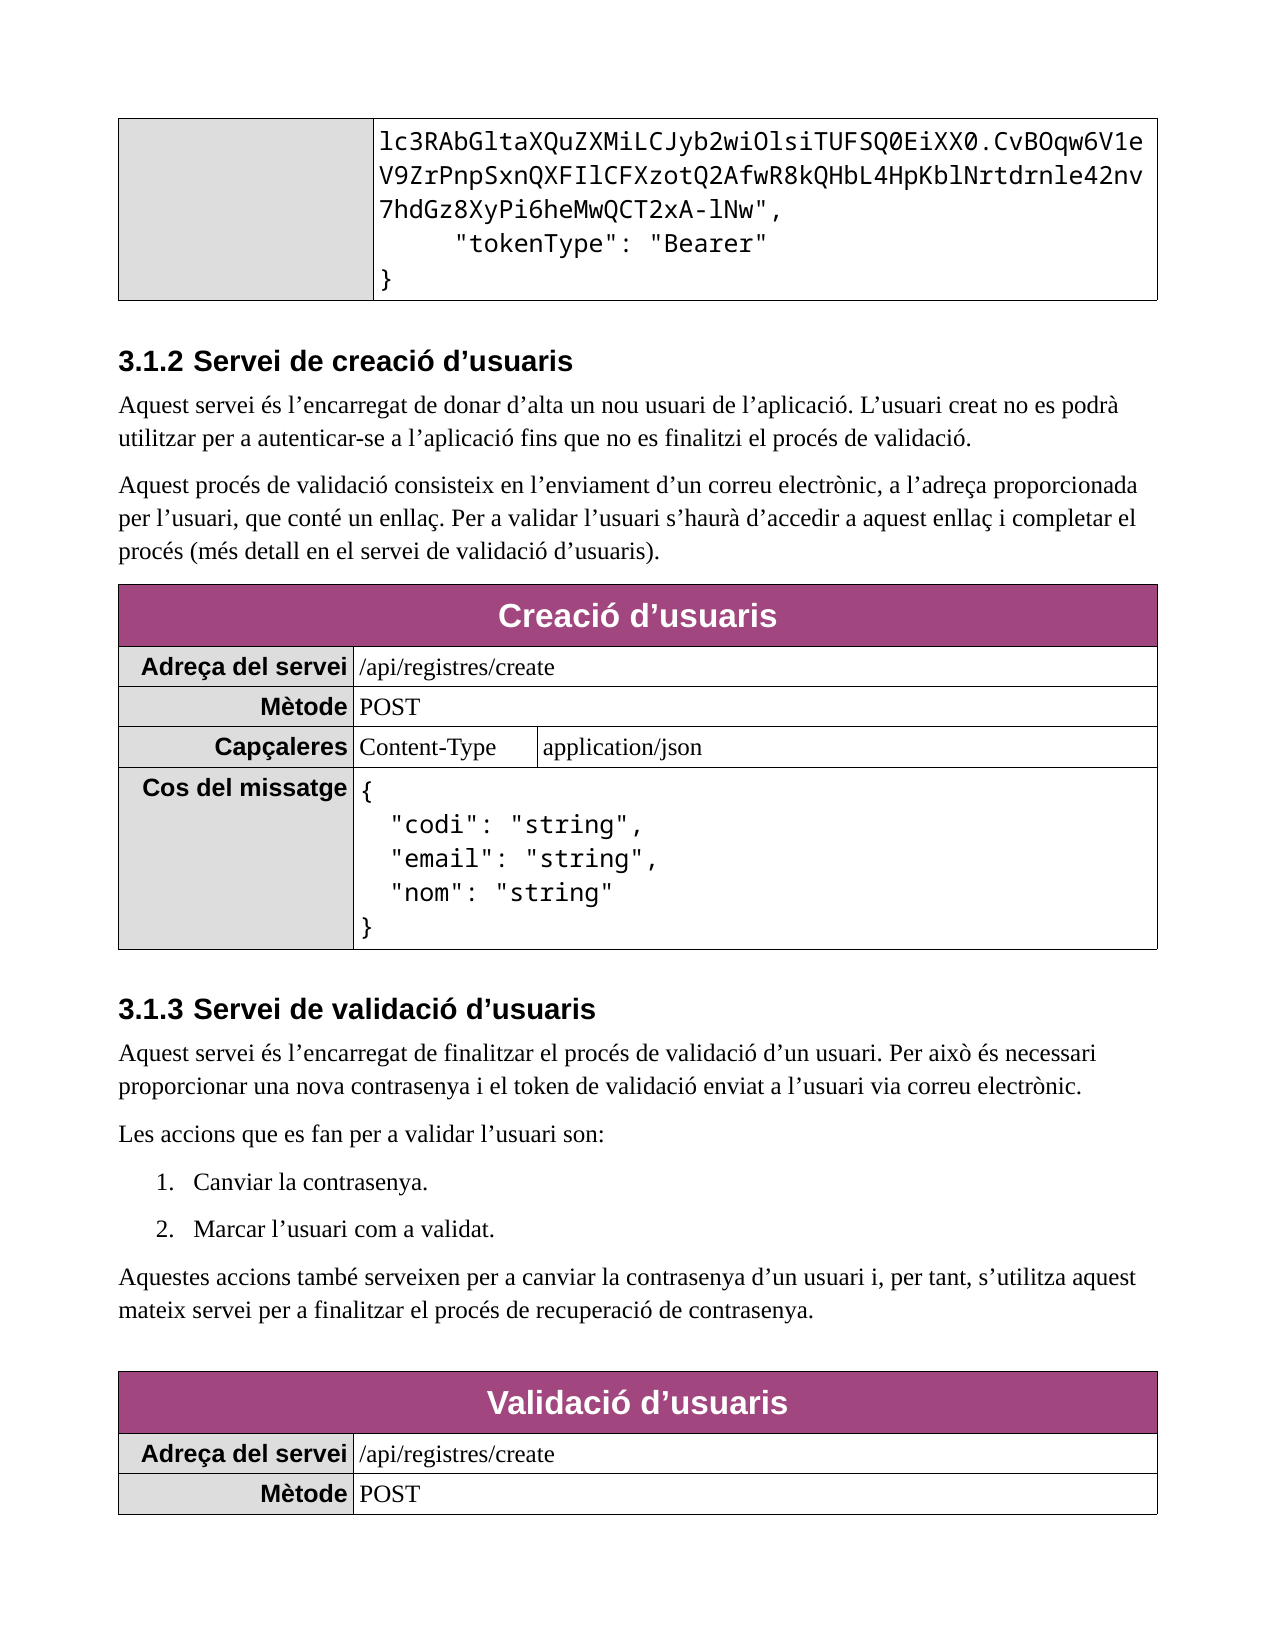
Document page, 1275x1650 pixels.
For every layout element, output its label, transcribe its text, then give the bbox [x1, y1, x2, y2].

text Aquest servei és l’encarregat de donar d’alta un nou usuari de l’aplicació. L’usuari creat no es podrà utilitzar per a autenticar-se a l’aplicació fins que no es finalitzi el procés de validació. [118, 390, 1157, 451]
list Canviar la contrasenya. [156, 1167, 1157, 1195]
table_cell Cos del missatge [119, 768, 353, 949]
table_cell Mètode [119, 1474, 353, 1514]
table_cell application/json [538, 727, 1157, 767]
table_cell [119, 119, 373, 300]
table_cell lc3RAbGltaXQuZXMiLCJyb2wiOlsiTUFSQ0EiXX0.CvBOqw6V1eV9ZrPnpSxnQXFIlCFXzotQ2AfwR8kQHbL4HpKblNrtdrnle42nv7hdGz8XyPi6heMwQCT2xA-lNw", "tokenType": "Bearer" } [374, 119, 1157, 300]
text Aquestes accions també serveixen per a canviar la contrasenya d’un usuari i, per tant, s’utilitza aquest mateix servei per a finalitzar el procés de recuperació de contrasenya. [118, 1262, 1157, 1323]
text Aquest procés de validació consisteix en l’enviament d’un correu electrònic, a l’adreça proporcionada per l’usuari, que conté un enllaç. Per a validar l’usuari s’haurà d’accedir a aquest enllaç i completar el procés (més detall en el servei de validació d’usuaris). [118, 470, 1157, 565]
table_cell Capçaleres [119, 727, 353, 767]
table_cell /api/registres/create [354, 1434, 1157, 1473]
table_header Creació d’usuaris [119, 585, 1157, 646]
subtitle Servei de creació d’usuaris [118, 343, 1157, 377]
table_cell { "codi": "string", "email": "string", "nom": "string" } [354, 768, 1157, 949]
table_cell Adreça del servei [119, 1434, 353, 1473]
table_header Validació d’usuaris [119, 1372, 1157, 1433]
text Aquest servei és l’encarregat de finalitzar el procés de validació d’un usuari. Per això és necessari proporcionar una nova contrasenya i el token de validació enviat a l’usuari via correu electrònic. [118, 1038, 1157, 1100]
table_cell Mètode [119, 687, 353, 726]
table_cell Adreça del servei [119, 647, 353, 686]
list Marcar l’usuari com a validat. [156, 1214, 1157, 1243]
table_cell POST [354, 1474, 1157, 1514]
subtitle Servei de validació d’usuaris [118, 992, 1157, 1026]
text Les accions que es fan per a validar l’usuari son: [118, 1119, 1157, 1148]
table_cell POST [354, 687, 1157, 726]
table_cell /api/registres/create [354, 647, 1157, 686]
table_cell Content-Type [354, 727, 537, 767]
